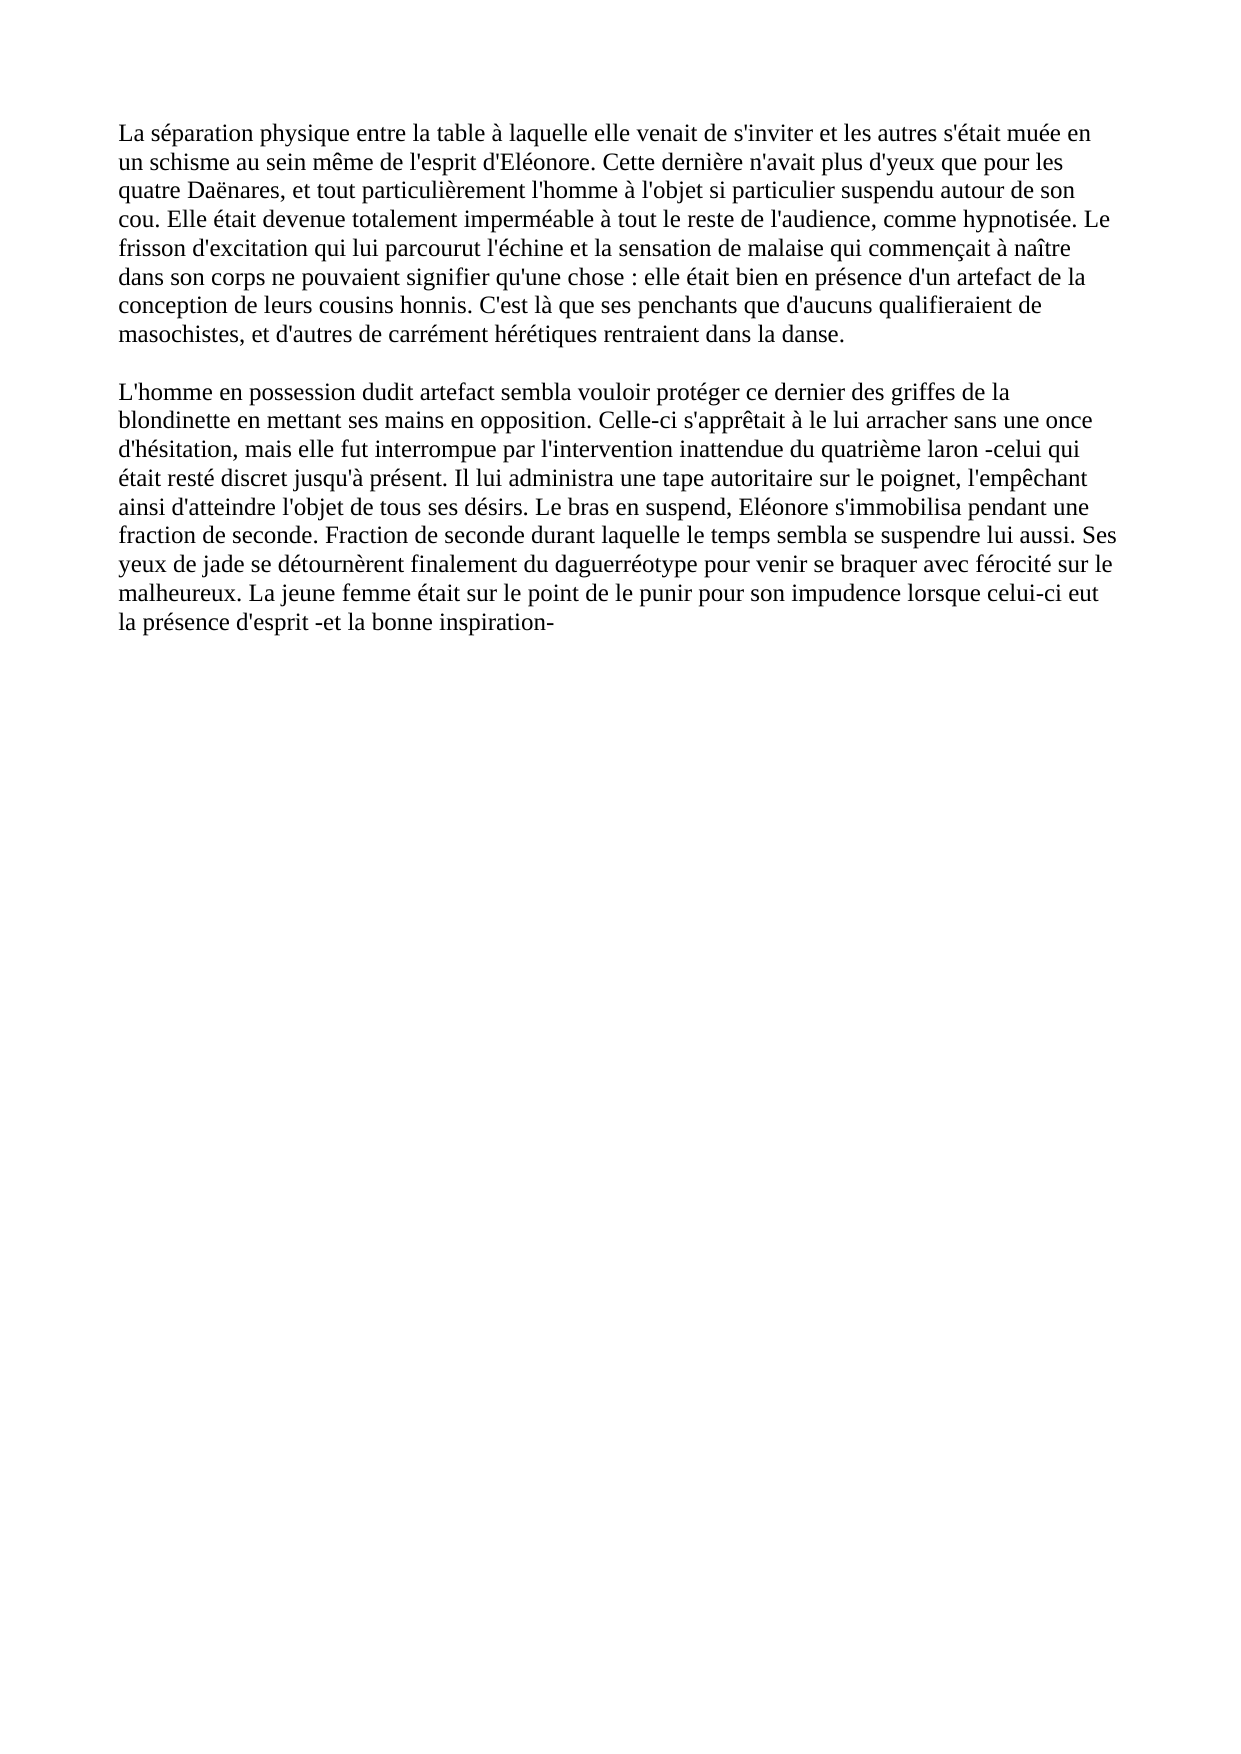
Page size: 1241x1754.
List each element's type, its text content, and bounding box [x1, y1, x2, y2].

text La séparation physique entre la table à laquelle elle venait de s'inviter et les autres s'était muée en un schisme au sein même de l'esprit d'Eléonore. Cette dernière n'avait plus d'yeux que pour les quatre Daënares, et tout particulièrement l'homme à l'objet si particulier suspendu autour de son cou. Elle était devenue totalement imperméable à tout le reste de l'audience, comme hypnotisée. Le frisson d'excitation qui lui parcourut l'échine et la sensation de malaise qui commençait à naître dans son corps ne pouvaient signifier qu'une chose : elle était bien en présence d'un artefact de la conception de leurs cousins honnis. C'est là que ses penchants que d'aucuns qualifieraient de masochistes, et d'autres de carrément hérétiques rentraient dans la danse. [118, 118, 1122, 348]
text L'homme en possession dudit artefact sembla vouloir protéger ce dernier des griffes de la blondinette en mettant ses mains en opposition. Celle-ci s'apprêtait à le lui arracher sans une once d'hésitation, mais elle fut interrompue par l'intervention inattendue du quatrième laron -celui qui était resté discret jusqu'à présent. Il lui administra une tape autoritaire sur le poignet, l'empêchant ainsi d'atteindre l'objet de tous ses désirs. Le bras en suspend, Eléonore s'immobilisa pendant une fraction de seconde. Fraction de seconde durant laquelle le temps sembla se suspendre lui aussi. Ses yeux de jade se détournèrent finalement du daguerréotype pour venir se braquer avec férocité sur le malheureux. La jeune femme était sur le point de le punir pour son impudence lorsque celui-ci eut la présence d'esprit -et la bonne inspiration- [118, 377, 1122, 636]
